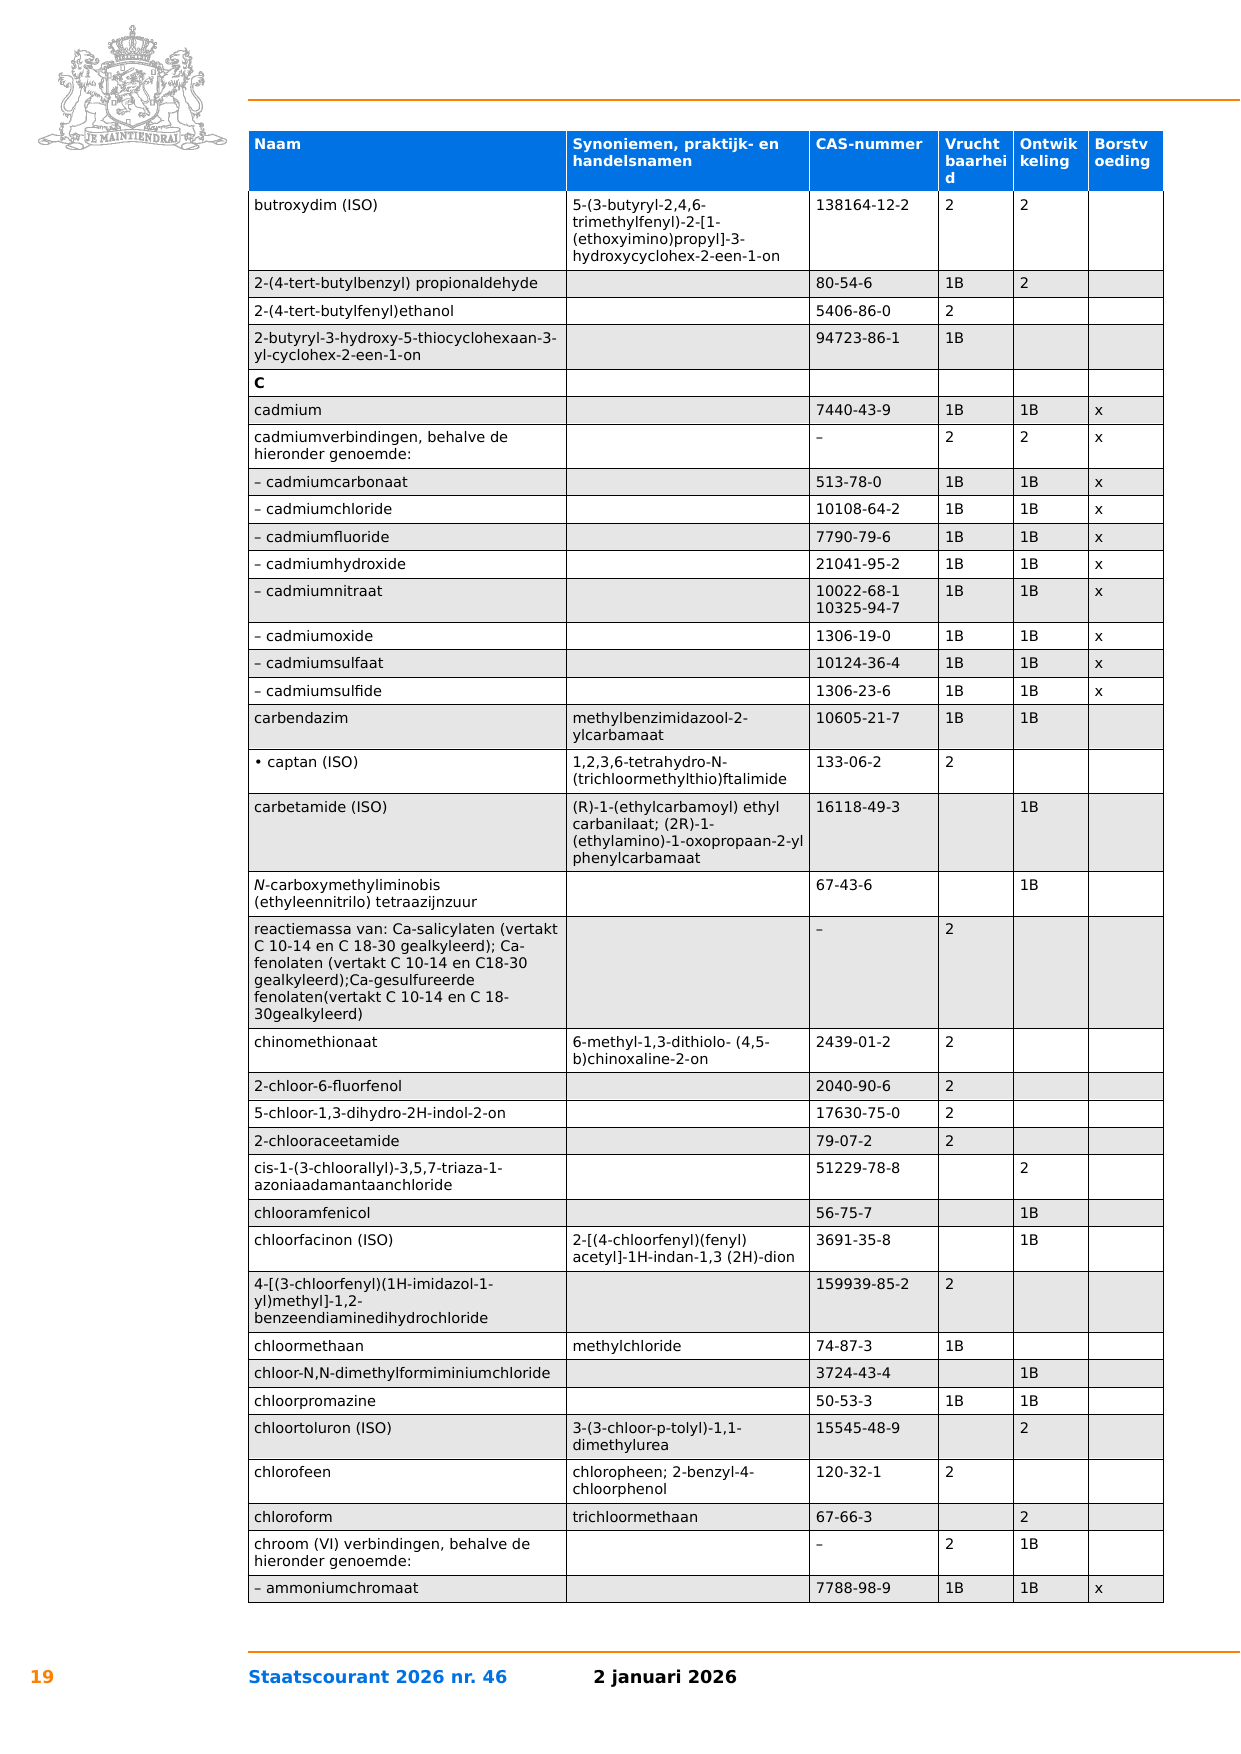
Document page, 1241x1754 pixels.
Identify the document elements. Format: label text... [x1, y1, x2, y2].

table_cell [939, 1155, 1013, 1199]
table_cell – cadmiumhydroxide [249, 551, 566, 577]
table_cell 1B [1014, 678, 1088, 704]
table_cell [1089, 370, 1163, 396]
table_cell chlooramfenicol [249, 1200, 566, 1226]
table_cell 1B [939, 1576, 1013, 1602]
table_cell [567, 496, 809, 523]
table_cell 1B [939, 325, 1013, 369]
table_cell [567, 650, 809, 677]
table_cell [1014, 1073, 1088, 1099]
table_cell x [1089, 551, 1163, 577]
table_cell [567, 678, 809, 704]
table_cell [1089, 917, 1163, 1028]
table_cell [567, 1576, 809, 1602]
table_cell – [810, 917, 938, 1028]
table_cell chroom (VI) verbindingen, behalve de hieronder genoemde: [249, 1531, 566, 1574]
table_cell 2 [939, 1128, 1013, 1154]
table_cell 2 [939, 1073, 1013, 1099]
table_cell [939, 872, 1013, 916]
table_header CAS-nummer [810, 131, 938, 191]
table_cell cadmium [249, 397, 566, 423]
table_cell 1B [1014, 469, 1088, 495]
table_cell – [810, 425, 938, 468]
table_cell [1089, 1200, 1163, 1226]
table_cell 51229-78-8 [810, 1155, 938, 1199]
table_cell [939, 1360, 1013, 1387]
table_cell chloroform [249, 1504, 566, 1530]
table_cell [567, 551, 809, 577]
table_cell [1014, 1333, 1088, 1359]
table_cell [1014, 1101, 1088, 1127]
table_cell 159939-85-2 [810, 1272, 938, 1332]
table_cell 2 [1014, 425, 1088, 468]
table_cell [567, 425, 809, 468]
table_cell [1014, 917, 1088, 1028]
table_cell [1089, 1415, 1163, 1458]
table_cell 10605-21-7 [810, 705, 938, 748]
table_cell 1B [939, 1388, 1013, 1414]
table_cell [567, 271, 809, 297]
table_cell – cadmiumsulfide [249, 678, 566, 704]
table_cell [1089, 794, 1163, 871]
table_cell [1089, 1073, 1163, 1099]
table_cell 1306-23-6 [810, 678, 938, 704]
table_cell 10022-68-1 10325-94-7 [810, 579, 938, 622]
table_cell x [1089, 397, 1163, 423]
table_cell C [249, 370, 566, 396]
table_cell cis-1-(3-chloorallyl)-3,5,7-triaza-1-azoniaadamantaanchloride [249, 1155, 566, 1199]
table_cell [939, 794, 1013, 871]
table_cell 2 [939, 1101, 1013, 1127]
table_cell [1089, 1101, 1163, 1127]
table_cell 2-chloor-6-fluorfenol [249, 1073, 566, 1099]
table_cell 56-75-7 [810, 1200, 938, 1226]
table_cell 1B [939, 705, 1013, 748]
table_cell 74-87-3 [810, 1333, 938, 1359]
table_header Borstvoeding [1089, 131, 1163, 191]
table_cell x [1089, 496, 1163, 523]
table_cell x [1089, 524, 1163, 550]
table_cell [939, 1415, 1013, 1458]
table_cell x [1089, 623, 1163, 649]
table_cell 138164-12-2 [810, 192, 938, 269]
table_cell 2040-90-6 [810, 1073, 938, 1099]
table_cell [1014, 1460, 1088, 1503]
table_cell trichloormethaan [567, 1504, 809, 1530]
table_cell [1089, 1388, 1163, 1414]
table_cell [1089, 1128, 1163, 1154]
table_cell 15545-48-9 [810, 1415, 938, 1458]
table_cell chloropheen; 2-benzyl-4-chloorphenol [567, 1460, 809, 1503]
table_cell [1014, 325, 1088, 369]
table_cell 7440-43-9 [810, 397, 938, 423]
table_header Vruchtbaarheid [939, 131, 1013, 191]
table_cell 1B [939, 271, 1013, 297]
table_cell 5406-86-0 [810, 298, 938, 324]
table_cell 1B [1014, 623, 1088, 649]
table_cell [567, 1200, 809, 1226]
table_cell – cadmiumsulfaat [249, 650, 566, 677]
table_cell methylbenzimidazool-2-ylcarbamaat [567, 705, 809, 748]
table_header Synoniemen, praktijk- en handelsnamen [567, 131, 809, 191]
table_cell 6-methyl-1,3-dithiolo- (4,5-b)chinoxaline-2-on [567, 1029, 809, 1072]
table_cell 2 [939, 298, 1013, 324]
table_cell 1B [939, 397, 1013, 423]
table_cell [1014, 370, 1088, 396]
table_cell 2 [939, 917, 1013, 1028]
table_cell – cadmiumfluoride [249, 524, 566, 550]
table_cell 80-54-6 [810, 271, 938, 297]
table_cell [1014, 1029, 1088, 1072]
table_cell – cadmiumchloride [249, 496, 566, 523]
table_cell x [1089, 1576, 1163, 1602]
table_cell x [1089, 469, 1163, 495]
table_cell 2-butyryl-3-hydroxy-5-thiocyclohexaan-3-yl-cyclohex-2-een-1-on [249, 325, 566, 369]
table_cell [1089, 325, 1163, 369]
table_cell [567, 623, 809, 649]
table_cell 3691-35-8 [810, 1227, 938, 1271]
table_cell [1089, 1155, 1163, 1199]
table_cell 2 [939, 1460, 1013, 1503]
table_cell 79-07-2 [810, 1128, 938, 1154]
table_cell 1B [1014, 1576, 1088, 1602]
table_cell [1089, 750, 1163, 793]
table_cell x [1089, 650, 1163, 677]
table_cell [1089, 1272, 1163, 1332]
table_cell 1B [1014, 1360, 1088, 1387]
table_cell chinomethionaat [249, 1029, 566, 1072]
table_cell 2439-01-2 [810, 1029, 938, 1072]
table_cell 1B [939, 678, 1013, 704]
table_cell 7788-98-9 [810, 1576, 938, 1602]
table_cell 2 [939, 1272, 1013, 1332]
table_cell 513-78-0 [810, 469, 938, 495]
table_cell 10124-36-4 [810, 650, 938, 677]
table_cell 4-[(3-chloorfenyl)(1H-imidazol-1- yl)methyl]-1,2-benzeendiaminedihydrochloride [249, 1272, 566, 1332]
table_cell [1014, 1128, 1088, 1154]
table_cell 2 [939, 192, 1013, 269]
table_cell 1B [1014, 496, 1088, 523]
table_cell 1B [1014, 1388, 1088, 1414]
table_cell 2-chlooraceetamide [249, 1128, 566, 1154]
table_cell – cadmiumoxide [249, 623, 566, 649]
table_cell [567, 917, 809, 1028]
table_cell [939, 1504, 1013, 1530]
table_cell 1B [1014, 872, 1088, 916]
table_cell [567, 579, 809, 622]
table_cell [1089, 1504, 1163, 1530]
table_cell 2 [939, 425, 1013, 468]
table_cell (R)-1-(ethylcarbamoyl) ethyl carbanilaat; (2R)-1- (ethylamino)-1-oxopropaan-2-yl phenylcarbamaat [567, 794, 809, 871]
table_cell carbendazim [249, 705, 566, 748]
table_cell 1B [1014, 650, 1088, 677]
table_cell [1089, 1029, 1163, 1072]
table_cell [1014, 1272, 1088, 1332]
table_cell cadmiumverbindingen, behalve de hieronder genoemde: [249, 425, 566, 468]
table_cell – cadmiumcarbonaat [249, 469, 566, 495]
table_cell [939, 370, 1013, 396]
table_cell 120-32-1 [810, 1460, 938, 1503]
table_cell 2 [1014, 271, 1088, 297]
table_cell 1B [1014, 794, 1088, 871]
table_cell 10108-64-2 [810, 496, 938, 523]
table_cell chloortoluron (ISO) [249, 1415, 566, 1458]
table_cell methylchloride [567, 1333, 809, 1359]
table_cell reactiemassa van: Ca-salicylaten (vertakt C 10-14 en C 18-30 gealkyleerd); Ca-fenolaten (vertakt C 10-14 en C18-30 gealkyleerd);Ca-gesulfureerde fenolaten(vertakt C 10-14 en C 18-30gealkyleerd) [249, 917, 566, 1028]
table_cell chloor-N,N-dimethylformiminiumchloride [249, 1360, 566, 1387]
table_cell [1089, 192, 1163, 269]
table_cell – cadmiumnitraat [249, 579, 566, 622]
table_cell chloormethaan [249, 1333, 566, 1359]
table_cell 1B [1014, 1227, 1088, 1271]
table_cell [567, 397, 809, 423]
table_cell butroxydim (ISO) [249, 192, 566, 269]
table_cell 1B [939, 551, 1013, 577]
table_cell [567, 1073, 809, 1099]
table_cell x [1089, 579, 1163, 622]
table_cell 1B [1014, 551, 1088, 577]
table_cell 1B [939, 1333, 1013, 1359]
table_cell 1B [1014, 397, 1088, 423]
table_cell 21041-95-2 [810, 551, 938, 577]
table_cell 133-06-2 [810, 750, 938, 793]
table_cell [1089, 298, 1163, 324]
table_cell 17630-75-0 [810, 1101, 938, 1127]
table_cell 5-(3-butyryl-2,4,6-trimethylfenyl)-2-[1-(ethoxyimino)propyl]-3- hydroxycyclohex-2-een-1-on [567, 192, 809, 269]
table_cell [1014, 750, 1088, 793]
table_cell [1089, 1227, 1163, 1271]
table_cell 67-43-6 [810, 872, 938, 916]
table_cell 1B [939, 650, 1013, 677]
table_cell 2-(4-tert-butylfenyl)ethanol [249, 298, 566, 324]
table_cell 2 [939, 1531, 1013, 1574]
table_cell x [1089, 425, 1163, 468]
table_cell 3724-43-4 [810, 1360, 938, 1387]
table_cell 3-(3-chloor-p-tolyl)-1,1- dimethylurea [567, 1415, 809, 1458]
table_cell [1089, 1531, 1163, 1574]
table_cell 1B [1014, 1200, 1088, 1226]
table_cell 50-53-3 [810, 1388, 938, 1414]
table_cell 2 [1014, 1415, 1088, 1458]
table_cell 1B [1014, 524, 1088, 550]
table_cell [567, 1155, 809, 1199]
table_cell x [1089, 678, 1163, 704]
table_cell 1B [939, 623, 1013, 649]
table_cell 94723-86-1 [810, 325, 938, 369]
table_cell 1B [1014, 579, 1088, 622]
table_cell 67-66-3 [810, 1504, 938, 1530]
table_cell [810, 370, 938, 396]
table_cell 2 [1014, 192, 1088, 269]
table_cell 16118-49-3 [810, 794, 938, 871]
table_cell 1B [939, 469, 1013, 495]
table_cell [1089, 705, 1163, 748]
table_header Ontwikkeling [1014, 131, 1088, 191]
table_cell [1089, 271, 1163, 297]
table_cell chloorpromazine [249, 1388, 566, 1414]
table_header Naam [249, 131, 566, 191]
table_cell 1306-19-0 [810, 623, 938, 649]
table_cell 1,2,3,6-tetrahydro-N-(trichloormethylthio)ftalimide [567, 750, 809, 793]
table_cell 1B [939, 579, 1013, 622]
table_cell – [810, 1531, 938, 1574]
table_cell 2-[(4-chloorfenyl)(fenyl) acetyl]-1H-indan-1,3 (2H)-dion [567, 1227, 809, 1271]
table_cell [939, 1227, 1013, 1271]
table_cell 1B [939, 496, 1013, 523]
table_cell 2 [939, 750, 1013, 793]
table_cell [567, 1272, 809, 1332]
picture [38, 25, 227, 150]
table_cell 5-chloor-1,3-dihydro-2H-indol-2-on [249, 1101, 566, 1127]
table_cell [567, 1128, 809, 1154]
table_cell 7790-79-6 [810, 524, 938, 550]
table_cell [939, 1200, 1013, 1226]
table_cell [567, 1388, 809, 1414]
table_cell [567, 1360, 809, 1387]
table_cell [567, 524, 809, 550]
table_cell 1B [1014, 705, 1088, 748]
table_cell N-carboxymethyliminobis (ethyleennitrilo) tetraazijnzuur [249, 872, 566, 916]
table_cell chloorfacinon (ISO) [249, 1227, 566, 1271]
table_cell carbetamide (ISO) [249, 794, 566, 871]
table_cell 2 [939, 1029, 1013, 1072]
table_cell [567, 1531, 809, 1574]
table_cell chlorofeen [249, 1460, 566, 1503]
table_cell [1014, 298, 1088, 324]
table_cell [1089, 1333, 1163, 1359]
table_cell [1089, 1360, 1163, 1387]
table_cell 1B [1014, 1531, 1088, 1574]
table_cell 2 [1014, 1155, 1088, 1199]
table_cell – ammoniumchromaat [249, 1576, 566, 1602]
table_cell 2-(4-tert-butylbenzyl) propionaldehyde [249, 271, 566, 297]
table_cell [567, 325, 809, 369]
table_cell [1089, 1460, 1163, 1503]
table_cell [567, 370, 809, 396]
table_cell [567, 1101, 809, 1127]
table_cell [567, 298, 809, 324]
table_cell • captan (ISO) [249, 750, 566, 793]
table_cell [1089, 872, 1163, 916]
table_cell [567, 469, 809, 495]
table_cell [567, 872, 809, 916]
table_cell 1B [939, 524, 1013, 550]
table_cell 2 [1014, 1504, 1088, 1530]
